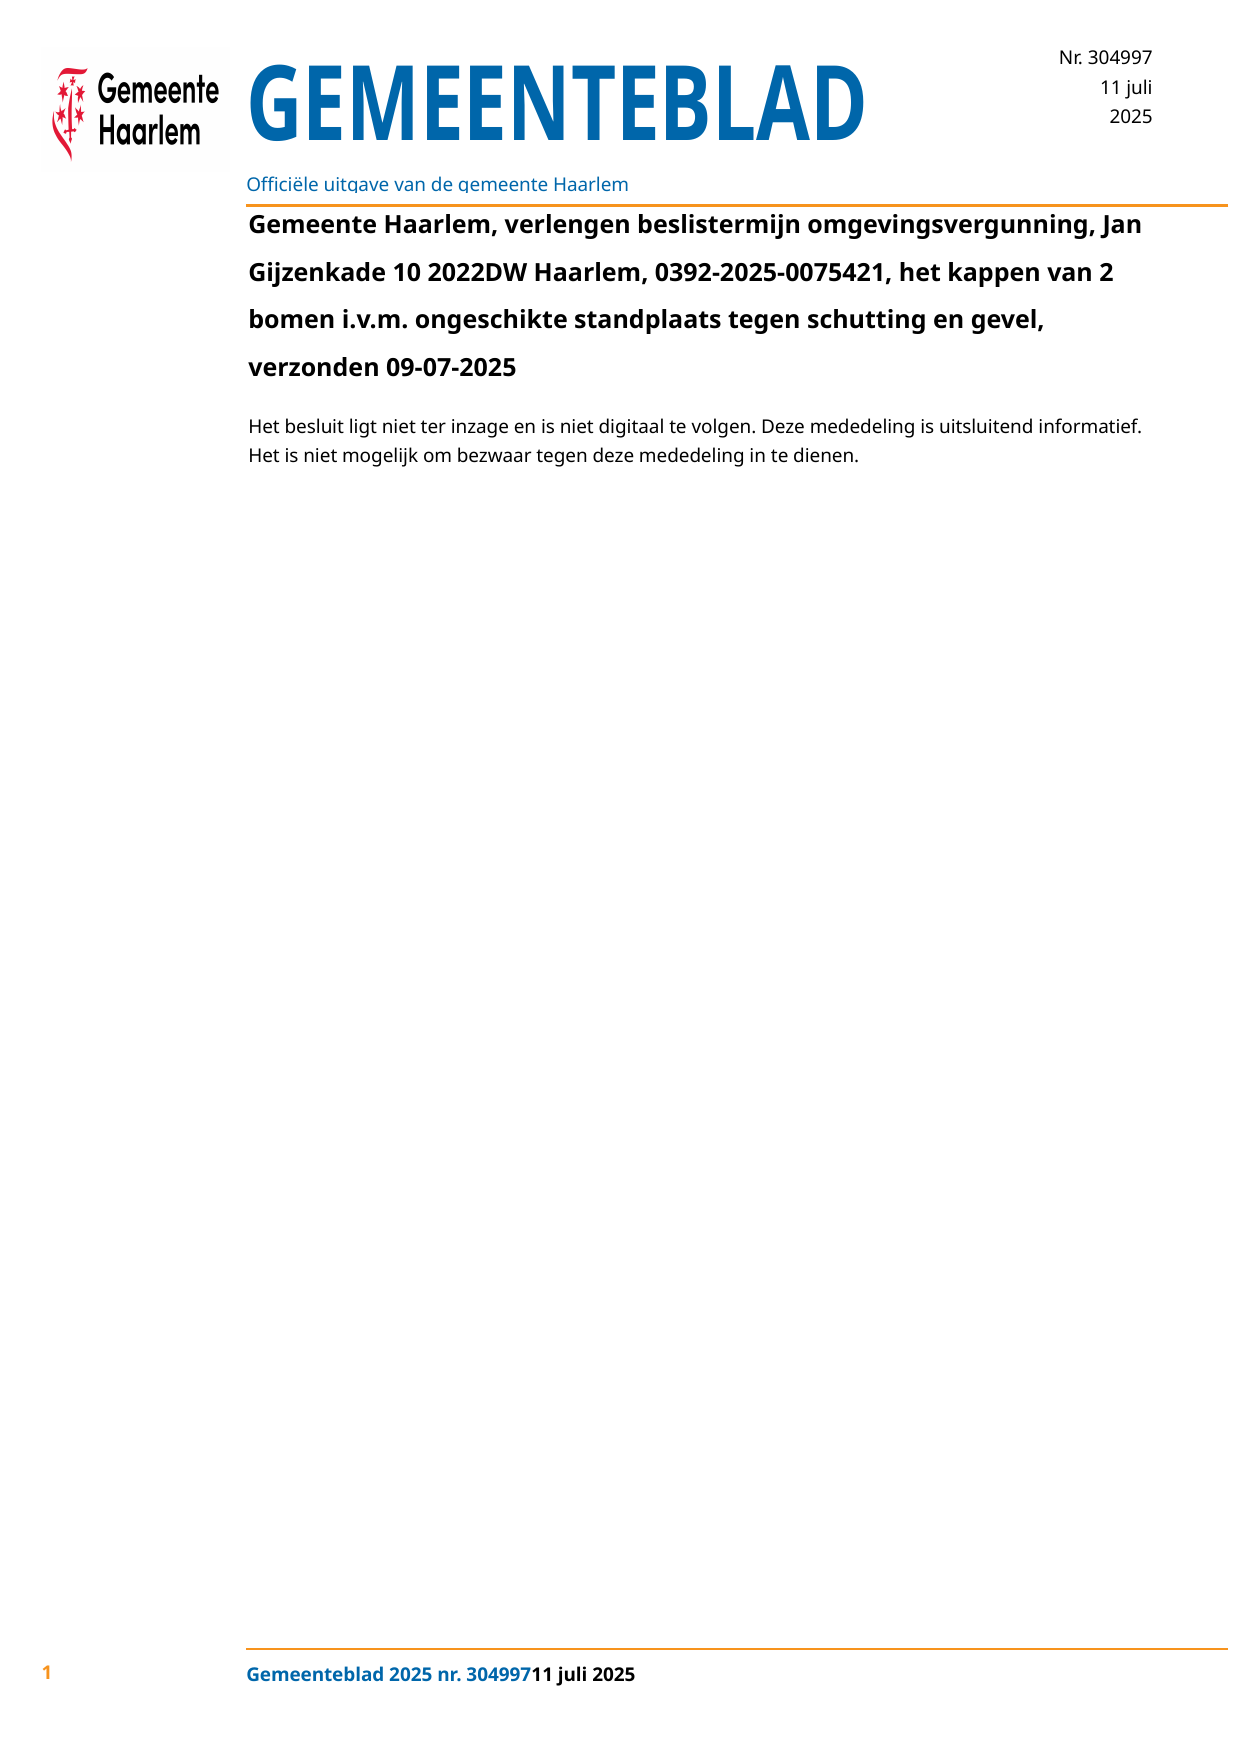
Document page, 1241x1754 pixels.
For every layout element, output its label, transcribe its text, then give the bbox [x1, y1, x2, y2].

picture [41, 47, 231, 172]
text Gemeente Haarlem, verlengen beslistermijn omgevingsvergunning, Jan Gijzenkade 10 2022DW Haarlem, 0392-2025-0075421, het kappen van 2 bomen i.v.m. ongeschikte standplaats tegen schutting en gevel, verzonden 09-07-2025 [248, 207, 1152, 384]
text Het besluit ligt niet ter inzage en is niet digitaal te volgen. Deze mededeling is uitsluitend informatief. Het is niet mogelijk om bezwaar tegen deze mededeling in te dienen. [248, 413, 1152, 468]
